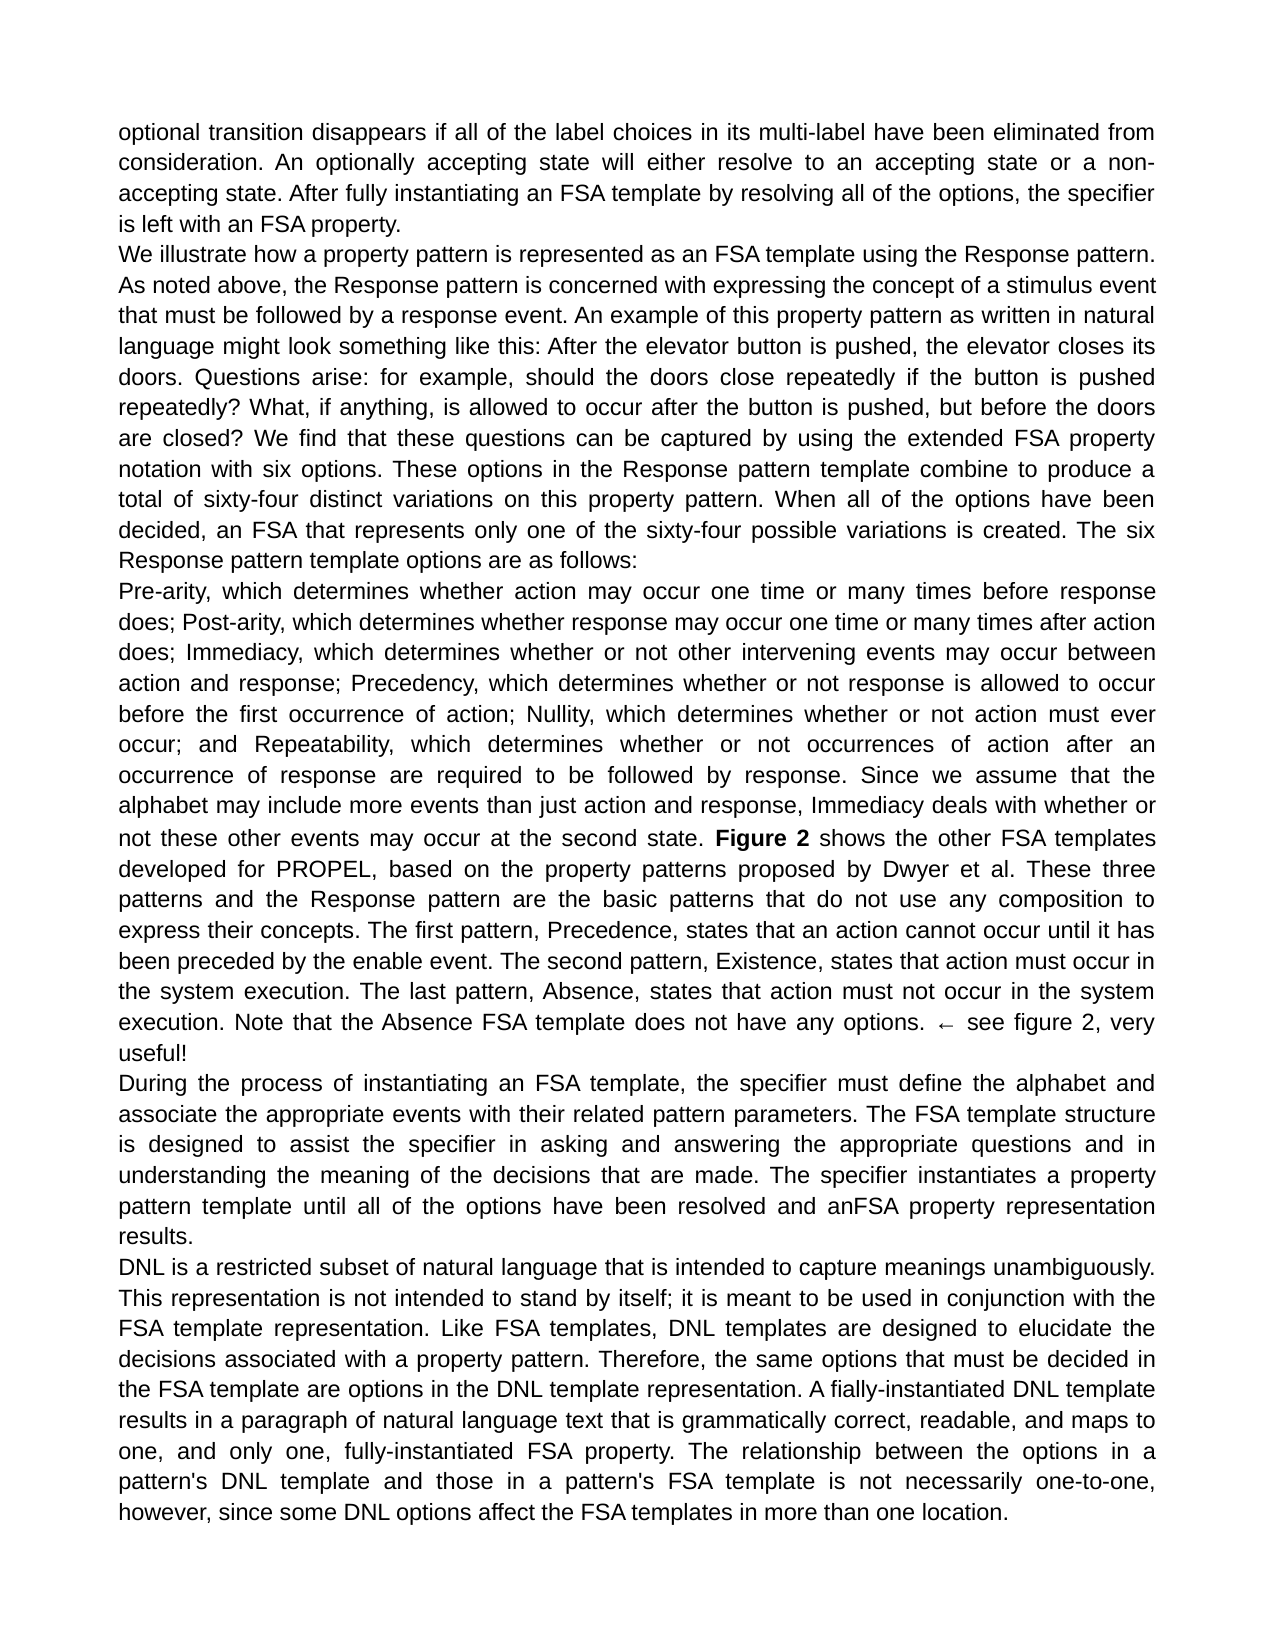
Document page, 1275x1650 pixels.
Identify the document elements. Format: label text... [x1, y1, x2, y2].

text Pre-arity, which determines whether action may occur one time or many times before response does; Post-arity, which determines whether response may occur one time or many times after action does; Immediacy, which determines whether or not other intervening events may occur between action and response; Precedency, which determines whether or not response is allowed to occur before the first occurrence of action; Nullity, which determines whether or not action must ever occur; and Repeatability, which determines whether or not occurrences of action after an occurrence of response are required to be followed by response. Since we assume that the alphabet may include more events than just action and response, Immediacy deals with whether or not these other events may occur at the second state. Figure 2 shows the other FSA templates developed for PROPEL, based on the property patterns proposed by Dwyer et al. These three patterns and the Response pattern are the basic patterns that do not use any composition to express their concepts. The first pattern, Precedence, states that an action cannot occur until it has been preceded by the enable event. The second pattern, Existence, states that action must occur in the system execution. The last pattern, Absence, states that action must not occur in the system execution. Note that the Absence FSA template does not have any options. ← see figure 2, very useful! [118, 577, 1157, 1066]
text During the process of instantiating an FSA template, the specifier must define the alphabet and associate the appropriate events with their related pattern parameters. The FSA template structure is designed to assist the specifier in asking and answering the appropriate questions and in understanding the meaning of the decisions that are made. The specifier instantiates a property pattern template until all of the options have been resolved and anFSA property representation results. [118, 1069, 1157, 1249]
text DNL is a restricted subset of natural language that is intended to capture meanings unambiguously. This representation is not intended to stand by itself; it is meant to be used in conjunction with the FSA template representation. Like FSA templates, DNL templates are designed to elucidate the decisions associated with a property pattern. Therefore, the same options that must be decided in the FSA template are options in the DNL template representation. A fially-instantiated DNL template results in a paragraph of natural language text that is grammatically correct, readable, and maps to one, and only one, fully-instantiated FSA property. The relationship between the options in a pattern's DNL template and those in a pattern's FSA template is not necessarily one-to-one, however, since some DNL options affect the FSA templates in more than one location. [118, 1253, 1157, 1525]
text We illustrate how a property pattern is represented as an FSA template using the Response pattern. As noted above, the Response pattern is concerned with expressing the concept of a stimulus event that must be followed by a response event. An example of this property pattern as written in natural language might look something like this: After the elevator button is pushed, the elevator closes its doors. Questions arise: for example, should the doors close repeatedly if the button is pushed repeatedly? What, if anything, is allowed to occur after the button is pushed, but before the doors are closed? We find that these questions can be captured by using the extended FSA property notation with six options. These options in the Response pattern template combine to produce a total of sixty-four distinct variations on this property pattern. When all of the options have been decided, an FSA that represents only one of the sixty-four possible variations is created. The six Response pattern template options are as follows: [118, 241, 1157, 574]
text optional transition disappears if all of the label choices in its multi-label have been eliminated from consideration. An optionally accepting state will either resolve to an accepting state or a non-accepting state. After fully instantiating an FSA template by resolving all of the options, the specifier is left with an FSA property. [118, 118, 1157, 237]
